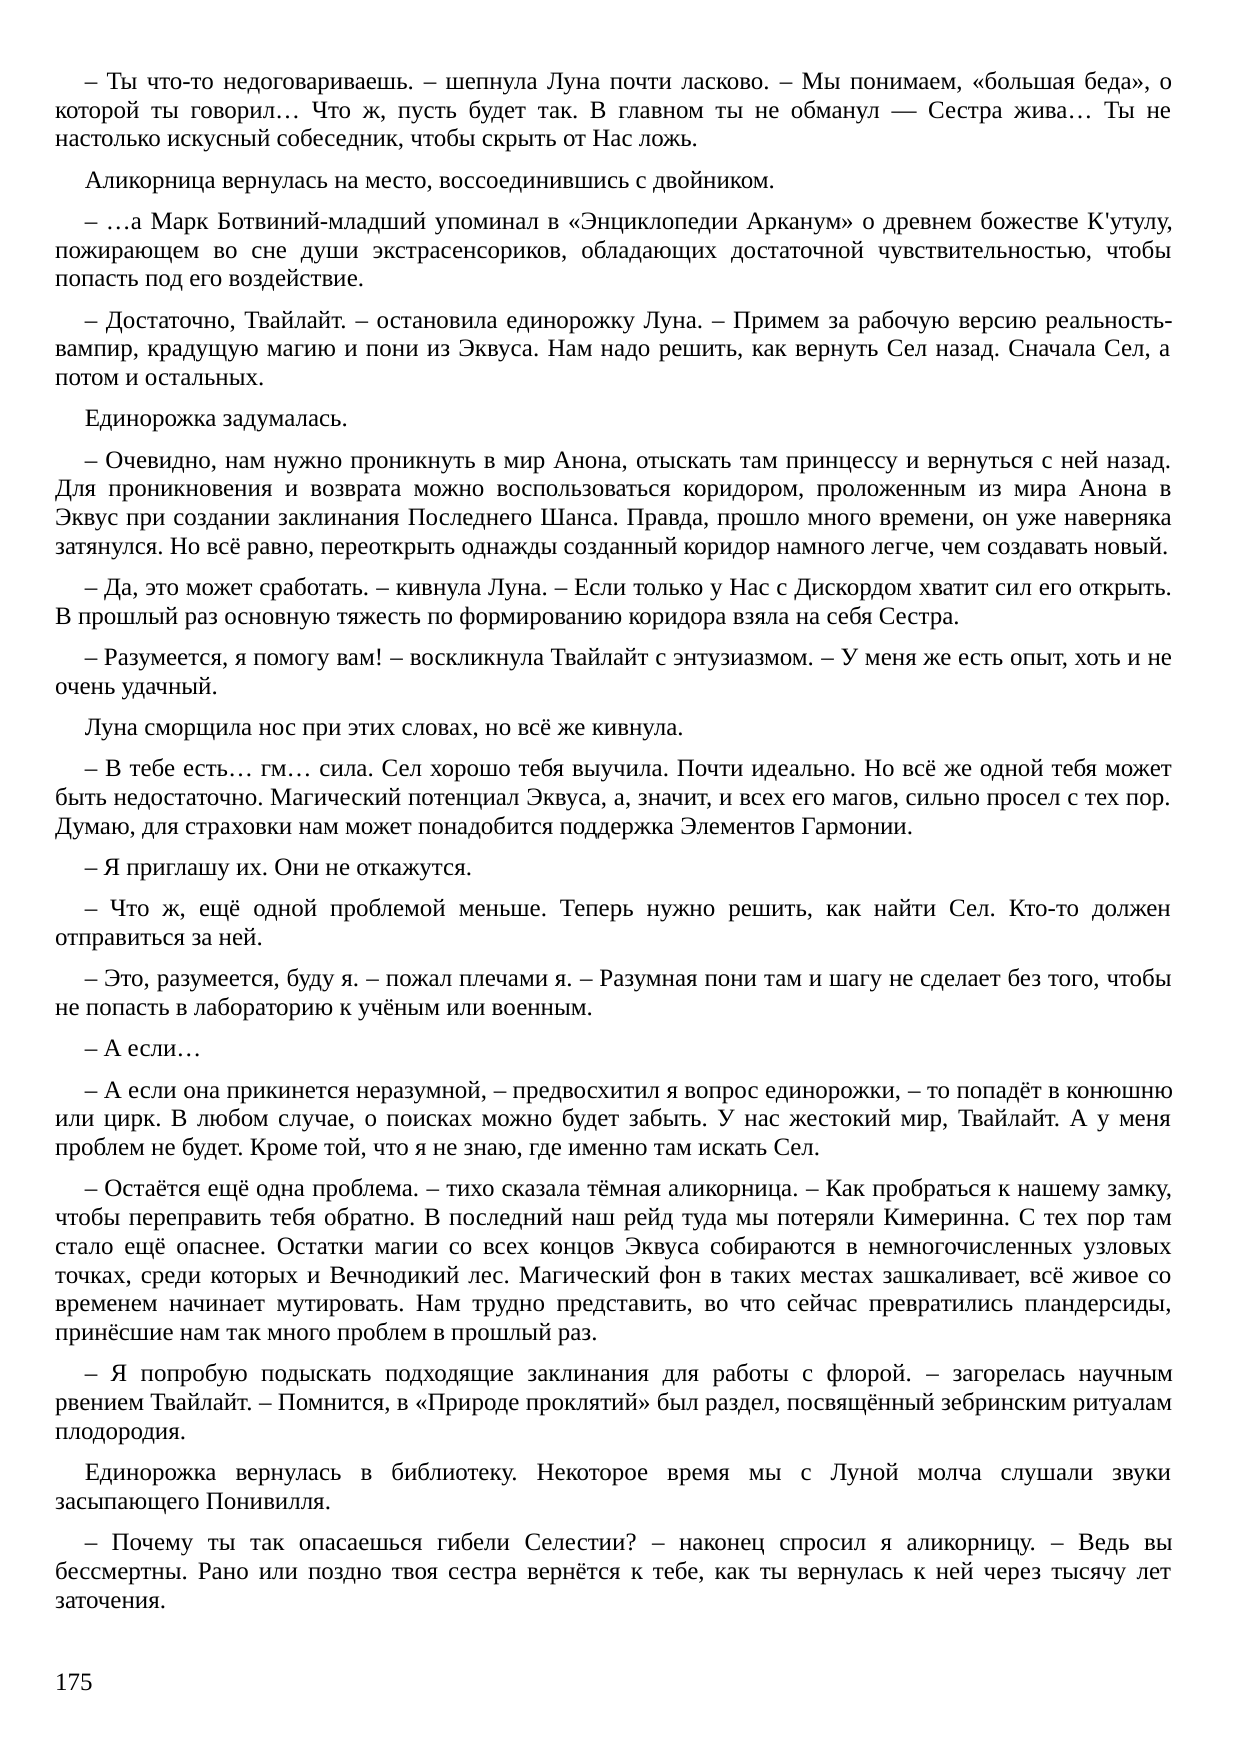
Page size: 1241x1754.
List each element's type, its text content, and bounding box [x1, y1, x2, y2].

text – Достаточно, Твайлайт. – остановила единорожку Луна. – Примем за рабочую версию реальность-вампир, крадущую магию и пони из Эквуса. Нам надо решить, как вернуть Сел назад. Сначала Сел, а потом и остальных. [55, 305, 1173, 391]
text – Очевидно, нам нужно проникнуть в мир Анона, отыскать там принцессу и вернуться с ней назад. Для проникновения и возврата можно воспользоваться коридором, проложенным из мира Анона в Эквус при создании заклинания Последнего Шанса. Правда, прошло много времени, он уже наверняка затянулся. Но всё равно, переоткрыть однажды созданный коридор намного легче, чем создавать новый. [55, 445, 1173, 560]
text – Разумеется, я помогу вам! – воскликнула Твайлайт с энтузиазмом. – У меня же есть опыт, хоть и не очень удачный. [55, 642, 1173, 700]
text Луна сморщила нос при этих словах, но всё же кивнула. [55, 712, 1173, 741]
text – Это, разумеется, буду я. – пожал плечами я. – Разумная пони там и шагу не сделает без того, чтобы не попасть в лабораторию к учёным или военным. [55, 963, 1173, 1021]
text – В тебе есть… гм… сила. Сел хорошо тебя выучила. Почти идеально. Но всё же одной тебя может быть недостаточно. Магический потенциал Эквуса, а, значит, и всех его магов, сильно просел с тех пор. Думаю, для страховки нам может понадобится поддержка Элементов Гармонии. [55, 753, 1173, 840]
text – …а Марк Ботвиний-младший упоминал в «Энциклопедии Арканум» о древнем божестве К'утулу, пожирающем во сне души экстрасенсориков, обладающих достаточной чувствительностью, чтобы попасть под его воздействие. [55, 206, 1173, 292]
text – Я попробую подыскать подходящие заклинания для работы с флорой. – загорелась научным рвением Твайлайт. – Помнится, в «Природе проклятий» был раздел, посвящённый зебринским ритуалам плодородия. [55, 1358, 1173, 1445]
text – Остаётся ещё одна проблема. – тихо сказала тёмная аликорница. – Как пробраться к нашему замку, чтобы переправить тебя обратно. В последний наш рейд туда мы потеряли Кимеринна. С тех пор там стало ещё опаснее. Остатки магии со всех концов Эквуса собираются в немногочисленных узловых точках, среди которых и Вечнодикий лес. Магический фон в таких местах зашкаливает, всё живое со временем начинает мутировать. Нам трудно представить, во что сейчас превратились пландерсиды, принёсшие нам так много проблем в прошлый раз. [55, 1173, 1173, 1346]
text – Почему ты так опасаешься гибели Селестии? – наконец спросил я аликорницу. – Ведь вы бессмертны. Рано или поздно твоя сестра вернётся к тебе, как ты вернулась к ней через тысячу лет заточения. [55, 1527, 1173, 1613]
text – Я приглашу их. Они не откажутся. [55, 852, 1173, 881]
text – Ты что-то недоговариваешь. – шепнула Луна почти ласково. – Мы понимаем, «большая беда», о которой ты говорил… Что ж, пусть будет так. В главном ты не обманул — Сестра жива… Ты не настолько искусный собеседник, чтобы скрыть от Нас ложь. [55, 66, 1173, 152]
text Единорожка вернулась в библиотеку. Некоторое время мы с Луной молча слушали звуки засыпающего Понивилля. [55, 1457, 1173, 1515]
text – Что ж, ещё одной проблемой меньше. Теперь нужно решить, как найти Сел. Кто-то должен отправиться за ней. [55, 893, 1173, 951]
text – Да, это может сработать. – кивнула Луна. – Если только у Нас с Дискордом хватит сил его открыть. В прошлый раз основную тяжесть по формированию коридора взяла на себя Сестра. [55, 572, 1173, 630]
text – А если она прикинется неразумной, – предвосхитил я вопрос единорожки, – то попадёт в конюшню или цирк. В любом случае, о поисках можно будет забыть. У нас жестокий мир, Твайлайт. А у меня проблем не будет. Кроме той, что я не знаю, где именно там искать Сел. [55, 1075, 1173, 1161]
text – А если… [55, 1033, 1173, 1062]
text Единорожка задумалась. [55, 403, 1173, 432]
text Аликорница вернулась на место, воссоединившись с двойником. [55, 165, 1173, 193]
